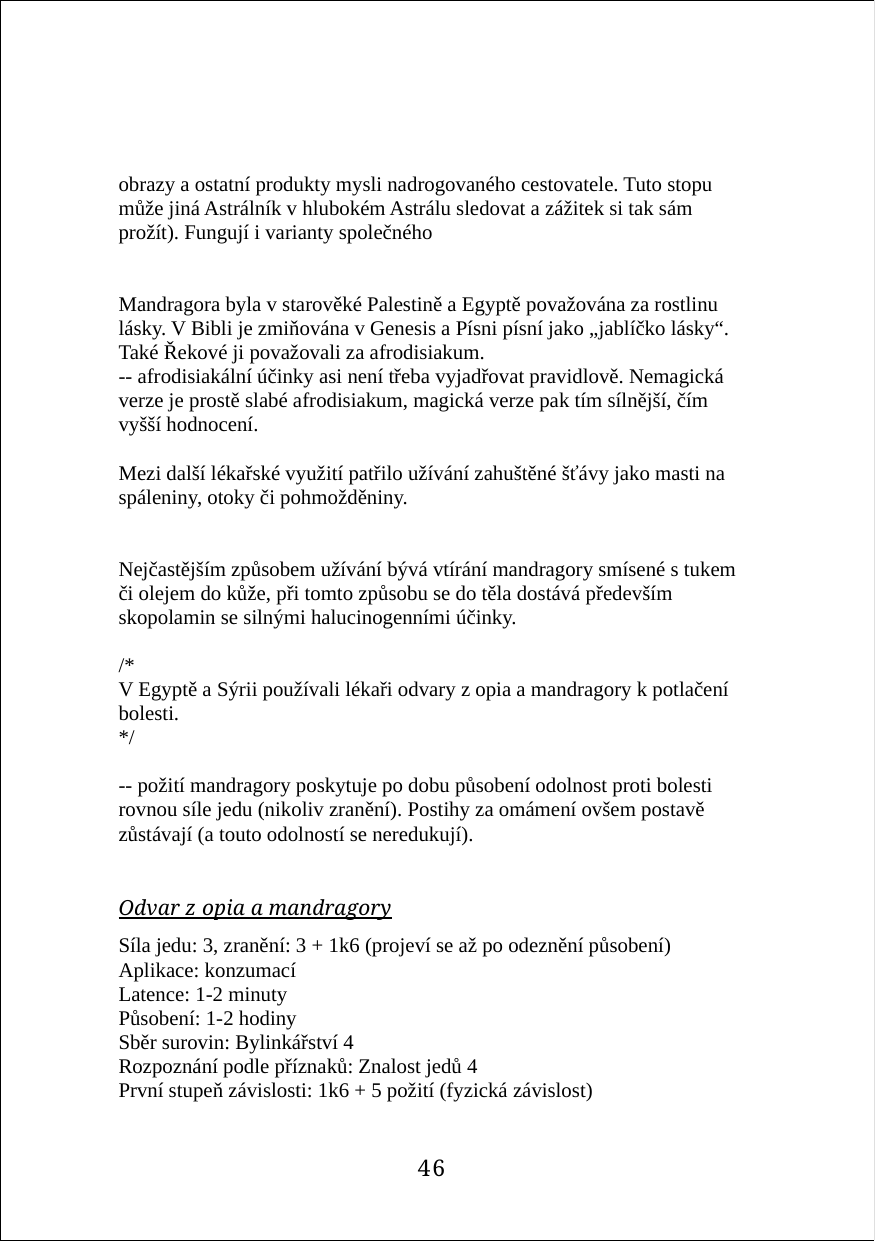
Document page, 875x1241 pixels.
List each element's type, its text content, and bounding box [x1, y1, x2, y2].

text Nejčastějším způsobem užívání bývá vtírání mandragory smísené s tukem či olejem do kůže, při tomto způsobu se do těla dostává především skopolamin se silnými halucinogenními účinky. [118, 557, 756, 629]
text /* [118, 653, 756, 677]
text Rozpoznání podle příznaků: Znalost jedů 4 [118, 1054, 756, 1078]
text První stupeň závislosti: 1k6 + 5 požití (fyzická závislost) [118, 1078, 756, 1102]
text Působení: 1-2 hodiny [118, 1006, 756, 1030]
subtitle Odvar z opia a mandragory [118, 893, 756, 922]
text obrazy a ostatní produkty mysli nadrogovaného cestovatele. Tuto stopu může jiná Astrálník v hlubokém Astrálu sledovat a zážitek si tak sám prožít). Fungují i varianty společného [118, 172, 756, 244]
text Síla jedu: 3, zranění: 3 + 1k6 (projeví se až po odeznění působení) [118, 933, 756, 957]
text Mandragora byla v starověké Palestině a Egyptě považována za rostlinu lásky. V Bibli je zmiňována v Genesis a Písni písní jako „jablíčko lásky“. Také Řekové ji považovali za afrodisiakum. [118, 292, 756, 364]
text -- požití mandragory poskytuje po dobu působení odolnost proti bolesti rovnou síle jedu (nikoliv zranění). Postihy za omámení ovšem postavě zůstávají (a touto odolností se neredukují). [118, 773, 756, 846]
text Mezi další lékařské využití patřilo užívání zahuštěné šťávy jako masti na spáleniny, otoky či pohmožděniny. [118, 461, 756, 509]
text */ [118, 725, 756, 749]
text Latence: 1-2 minuty [118, 982, 756, 1006]
text V Egyptě a Sýrii používali lékaři odvary z opia a mandragory k potlačení bolesti. [118, 677, 756, 725]
text -- afrodisiakální účinky asi není třeba vyjadřovat pravidlově. Nemagická verze je prostě slabé afrodisiakum, magická verze pak tím sílnější, čím vyšší hodnocení. [118, 364, 756, 436]
text Sběr surovin: Bylinkářství 4 [118, 1030, 756, 1054]
text Aplikace: konzumací [118, 957, 756, 982]
